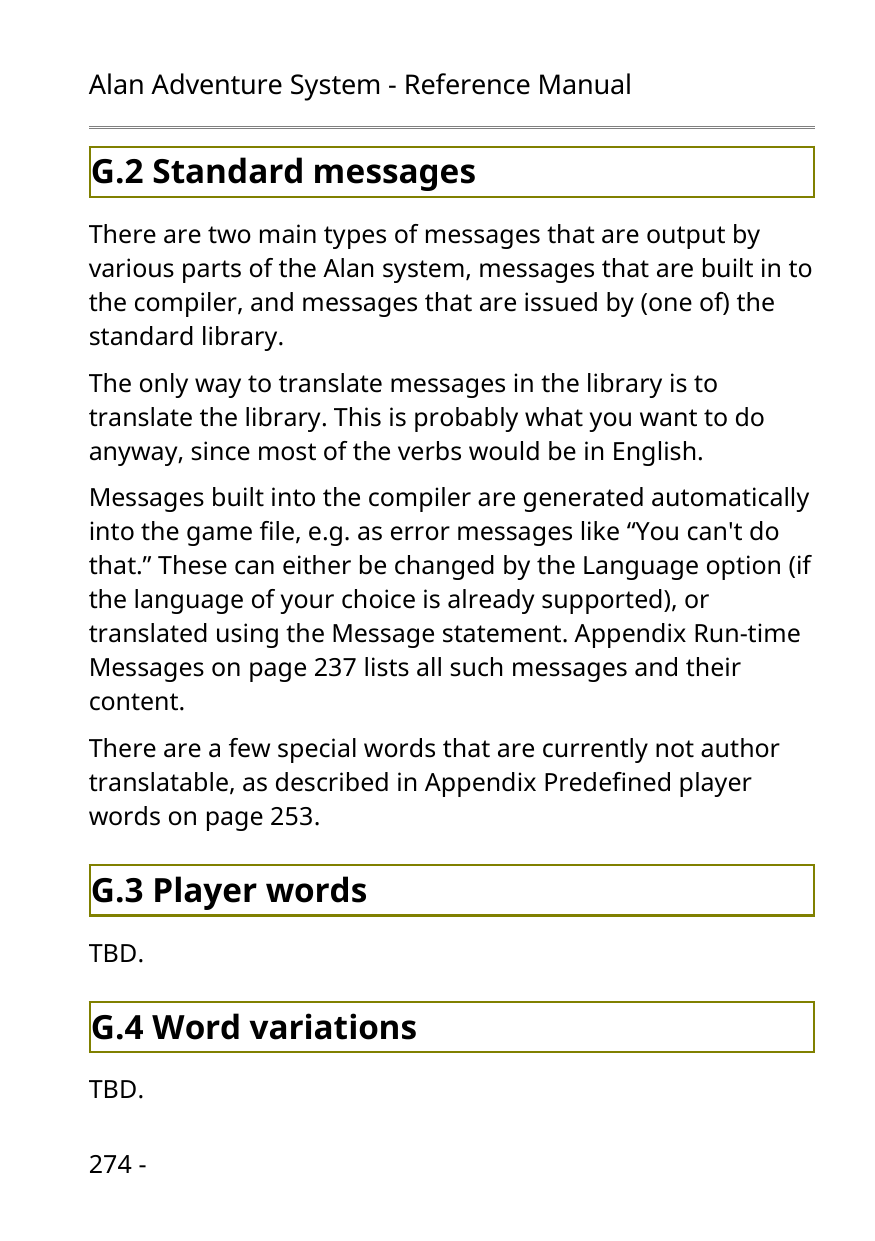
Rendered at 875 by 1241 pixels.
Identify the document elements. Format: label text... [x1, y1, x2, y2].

text There are a few special words that are currently not author translatable, as described in Appendix Predefined player words on page 199. [88, 731, 815, 833]
text There are two main types of messages that are output by various parts of the Alan system, messages that are built in to the compiler, and messages that are issued by (one of) the standard library. [88, 217, 815, 353]
text TBD. [88, 1072, 815, 1106]
subtitle Standard messages [91, 148, 813, 196]
text TBD. [88, 936, 815, 969]
subtitle Word variations [91, 1003, 813, 1051]
text The only way to translate messages in the library is to translate the library. This is probably what you want to do anyway, since most of the verbs would be in English. [88, 366, 815, 467]
subtitle Player words [91, 866, 813, 914]
text Messages built into the compiler are generated automatically into the game file, e.g. as error messages like “You can't do that.” These can either be changed by the Language option (if the language of your choice is already supported), or translated using the Message statement. Appendix Run-time Messages on page 186 lists all such messages and their content. [88, 480, 815, 718]
